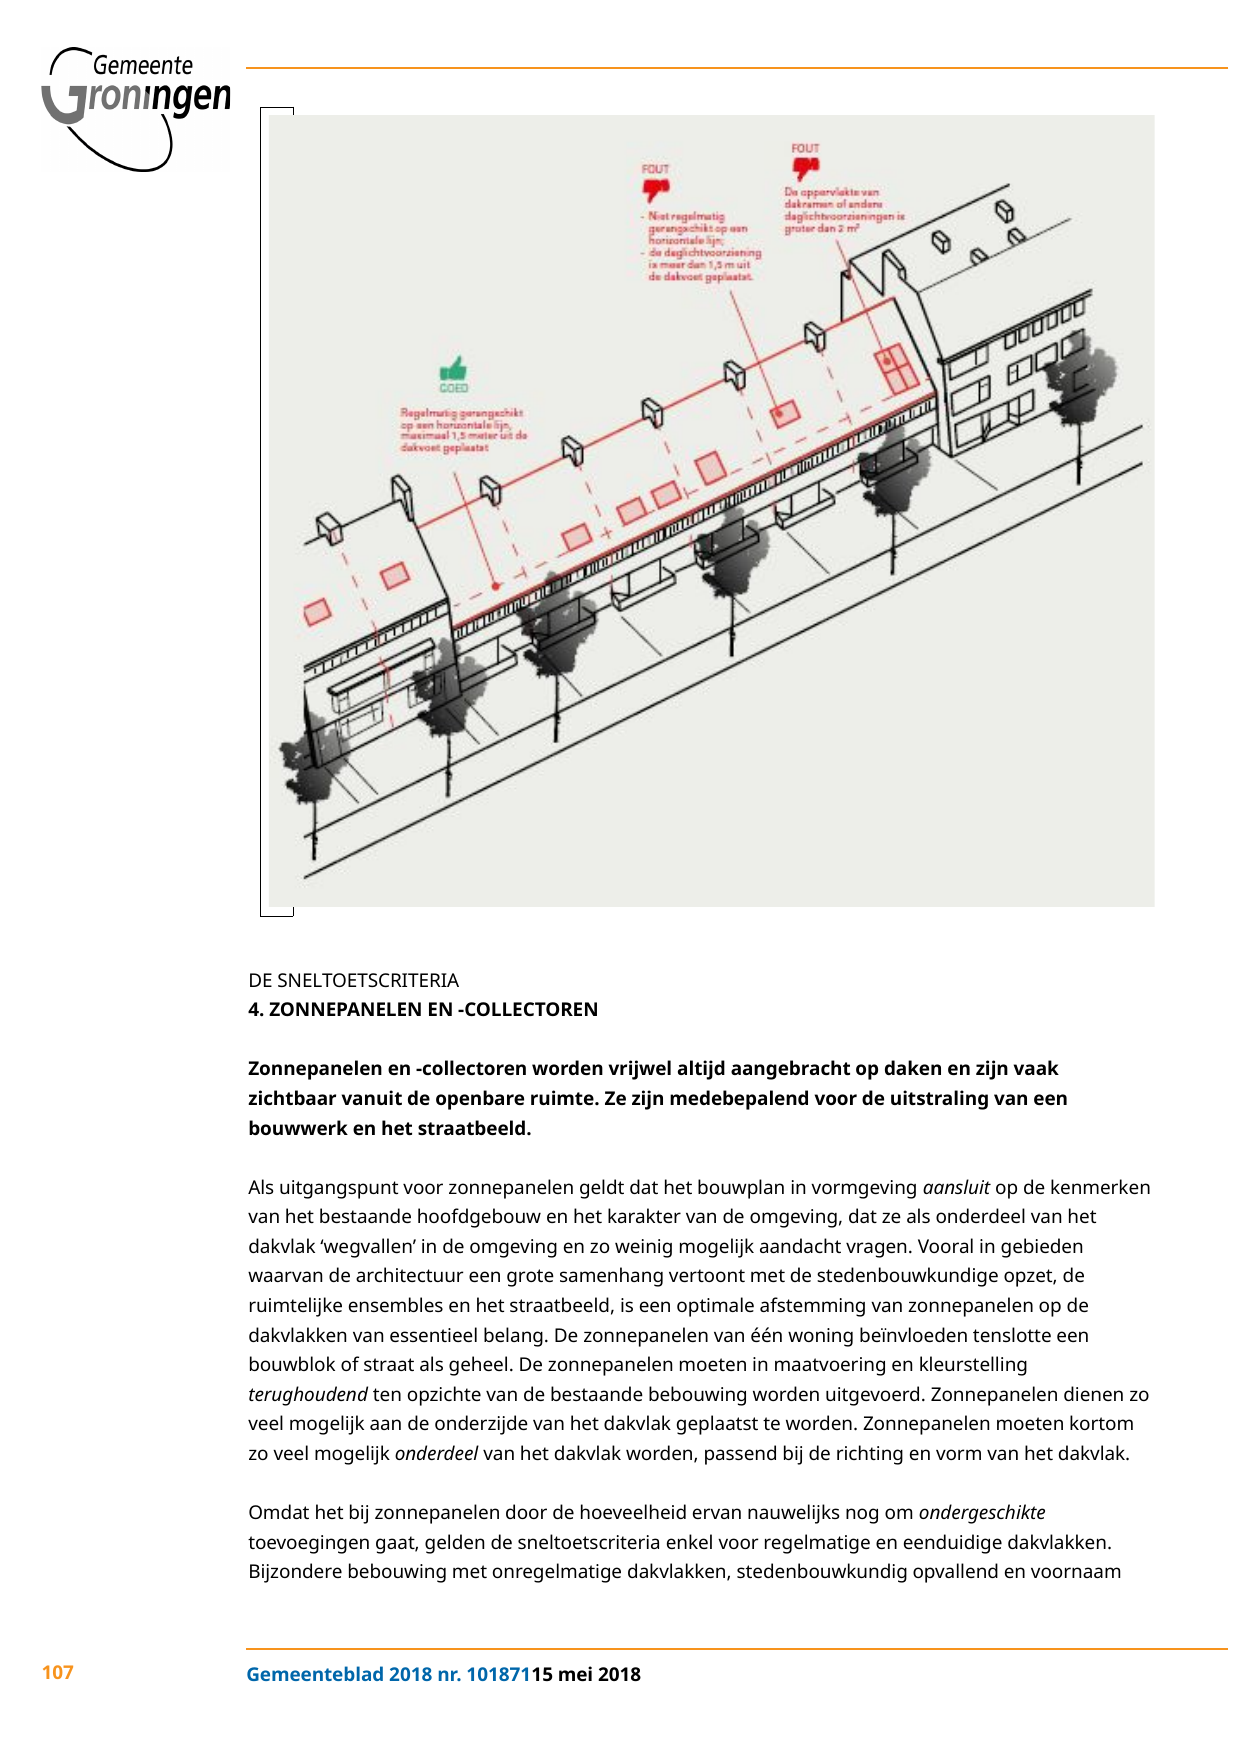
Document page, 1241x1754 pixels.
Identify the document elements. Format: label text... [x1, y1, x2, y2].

text 4. ZONNEPANELEN EN -COLLECTOREN [248, 996, 1152, 1022]
picture [41, 47, 231, 172]
text Als uitgangspunt voor zonnepanelen geldt dat het bouwplan in vormgeving aansluit op de kenmerken van het bestaande hoofdgebouw en het karakter van de omgeving, dat ze als onderdeel van het dakvlak ‘wegvallen’ in de omgeving en zo weinig mogelijk aandacht vragen. Vooral in gebieden waarvan de architectuur een grote samenhang vertoont met de stedenbouwkundige opzet, de ruimtelijke ensembles en het straatbeeld, is een optimale afstemming van zonnepanelen op de dakvlakken van essentieel belang. De zonnepanelen van één woning beïnvloeden tenslotte een bouwblok of straat als geheel. De zonnepanelen moeten in maatvoering en kleurstelling terughoudend ten opzichte van de bestaande bebouwing worden uitgevoerd. Zonnepanelen dienen zo veel mogelijk aan de onderzijde van het dakvlak geplaatst te worden. Zonnepanelen moeten kortom zo veel mogelijk onderdeel van het dakvlak worden, passend bij de richting en vorm van het dakvlak. [248, 1174, 1152, 1466]
text DE SNELTOETSCRITERIA [248, 967, 1152, 993]
text Zonnepanelen en -collectoren worden vrijwel altijd aangebracht op daken en zijn vaak zichtbaar vanuit de openbare ruimte. Ze zijn medebepalend voor de uitstraling van een bouwwerk en het straatbeeld. [248, 1056, 1152, 1141]
picture [268, 115, 1155, 907]
text Omdat het bij zonnepanelen door de hoeveelheid ervan nauwelijks nog om ondergeschikte toevoegingen gaat, gelden de sneltoetscriteria enkel voor regelmatige en eenduidige dakvlakken. Bijzondere bebouwing met onregelmatige dakvlakken, stedenbouwkundig opvallend en voornaam [248, 1499, 1152, 1584]
